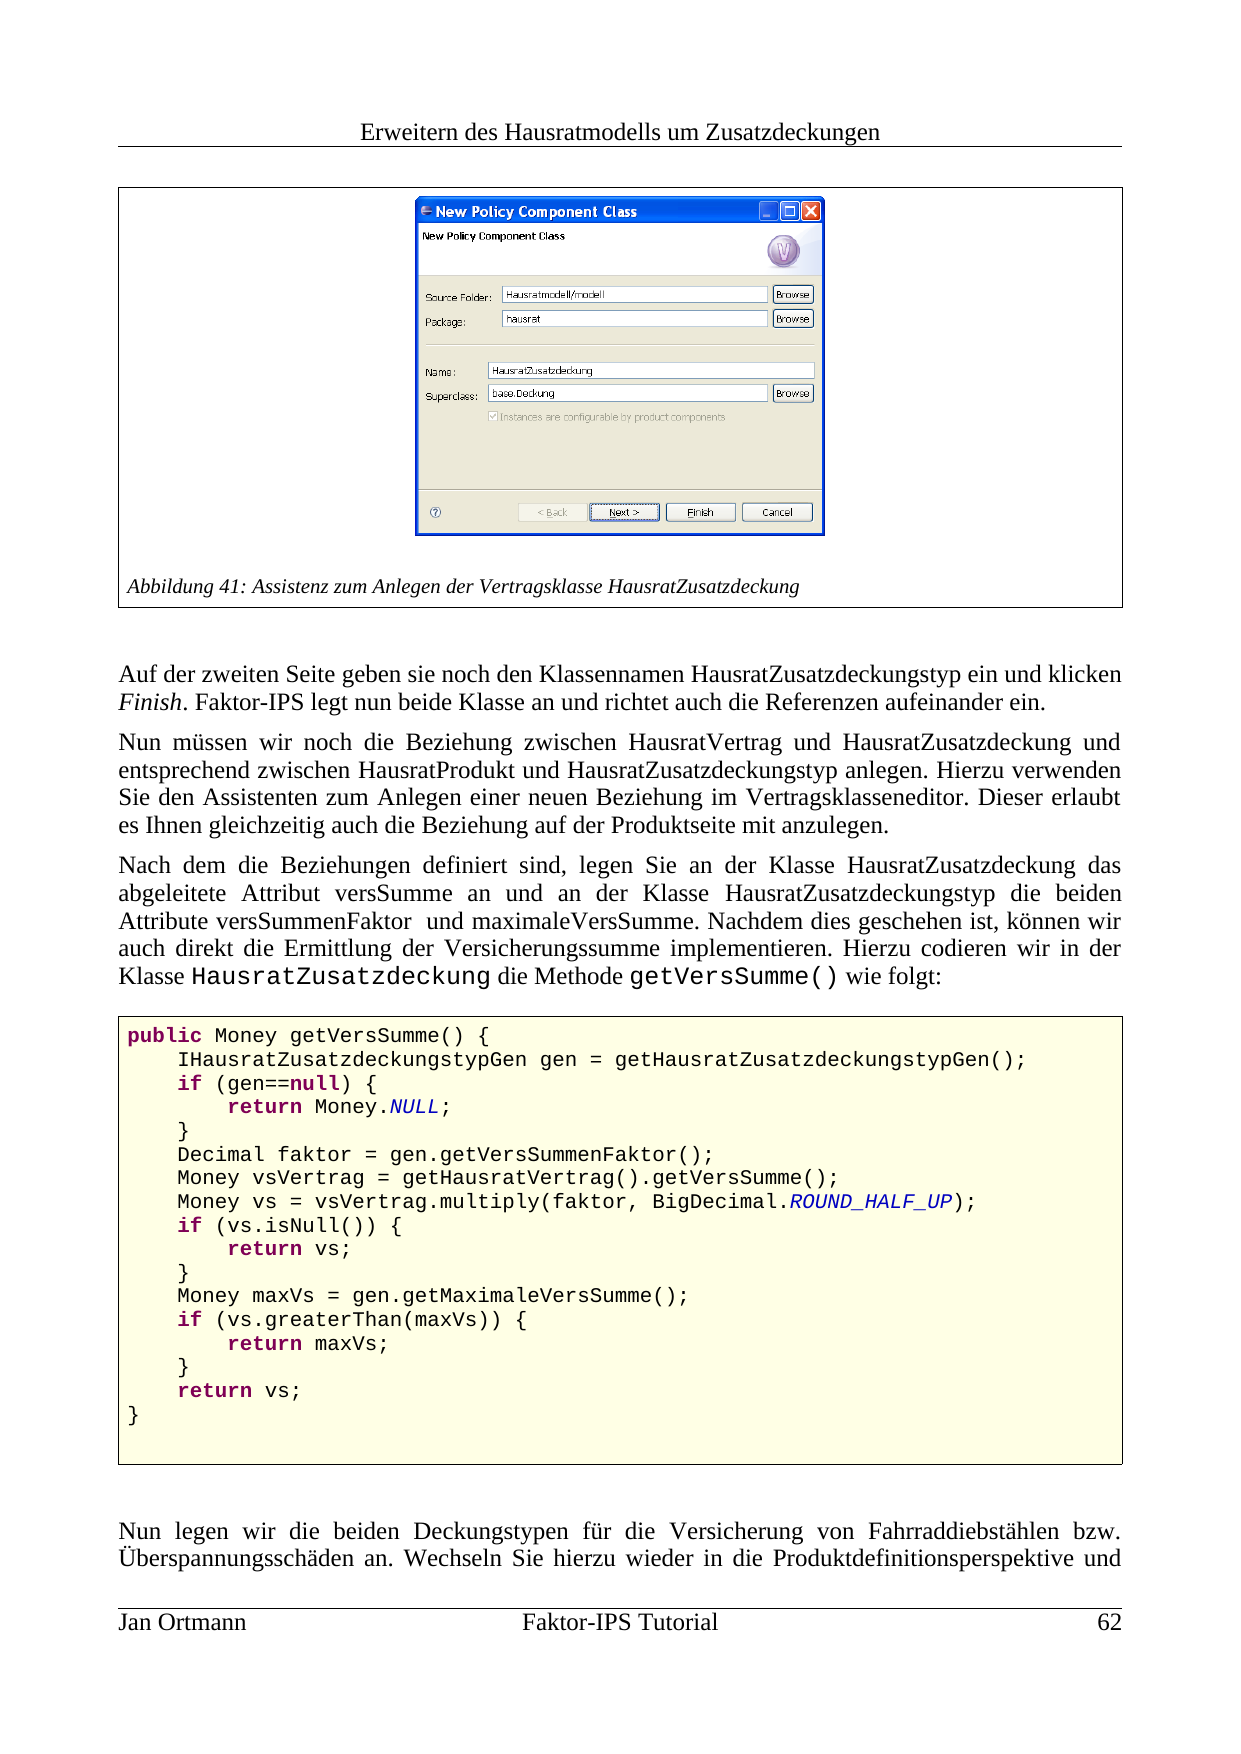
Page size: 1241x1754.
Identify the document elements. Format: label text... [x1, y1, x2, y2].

text if (vs.greaterThan(maxVs)) { [127, 1309, 1113, 1333]
text IHausratZusatzdeckungstypGen gen = getHausratZusatzdeckungstypGen(); [127, 1049, 1113, 1073]
text Money maxVs = gen.getMaximaleVersSumme(); [127, 1286, 1113, 1309]
text Auf der zweiten Seite geben sie noch den Klassennamen HausratZusatzdeckungstyp ein und klicken Finish. Faktor-IPS legt nun beide Klasse an und richtet auch die Referenzen aufeinander ein. [118, 660, 1122, 716]
text } [127, 1120, 1113, 1144]
text return vs; [127, 1238, 1113, 1262]
text Decimal faktor = gen.getVersSummenFaktor(); [127, 1144, 1113, 1167]
text } [127, 1356, 1113, 1380]
text public Money getVersSumme() { [127, 1025, 1113, 1049]
text Nun müssen wir noch die Beziehung zwischen HausratVertrag und HausratZusatzdeckung und entsprechend zwischen HausratProdukt und HausratZusatzdeckungstyp anlegen. Hierzu verwenden Sie den Assistenten zum Anlegen einer neuen Beziehung im Vertragsklasseneditor. Dieser erlaubt es Ihnen gleichzeitig auch die Beziehung auf der Produktseite mit anzulegen. [118, 728, 1122, 839]
picture [415, 196, 825, 536]
text return Money.NULL; [127, 1096, 1113, 1120]
text Money vs = vsVertrag.multiply(faktor, BigDecimal.ROUND_HALF_UP); [127, 1191, 1113, 1214]
text } [127, 1262, 1113, 1286]
text Abbildung 41: Assistenz zum Anlegen der Vertragsklasse HausratZusatzdeckung [127, 575, 1113, 598]
text if (gen==null) { [127, 1073, 1113, 1096]
text } [127, 1404, 1113, 1427]
text Money vsVertrag = getHausratVertrag().getVersSumme(); [127, 1167, 1113, 1191]
text return maxVs; [127, 1333, 1113, 1356]
text Nach dem die Beziehungen definiert sind, legen Sie an der Klasse HausratZusatzdeckung das abgeleitete Attribut versSumme an und an der Klasse HausratZusatzdeckungstyp die beiden Attribute versSummenFaktor und maximaleVersSumme. Nachdem dies geschehen ist, können wir auch direkt die Ermittlung der Versicherungssumme implementieren. Hierzu codieren wir in der Klasse HausratZusatzdeckung die Methode getVersSumme() wie folgt: [118, 851, 1122, 992]
text if (vs.isNull()) { [127, 1214, 1113, 1238]
text return vs; [127, 1380, 1113, 1404]
text Nun legen wir die beiden Deckungstypen für die Versicherung von Fahrraddiebstählen bzw. Überspannungsschäden an. Wechseln Sie hierzu wieder in die Produktdefinitionsperspektive und [118, 1517, 1122, 1572]
